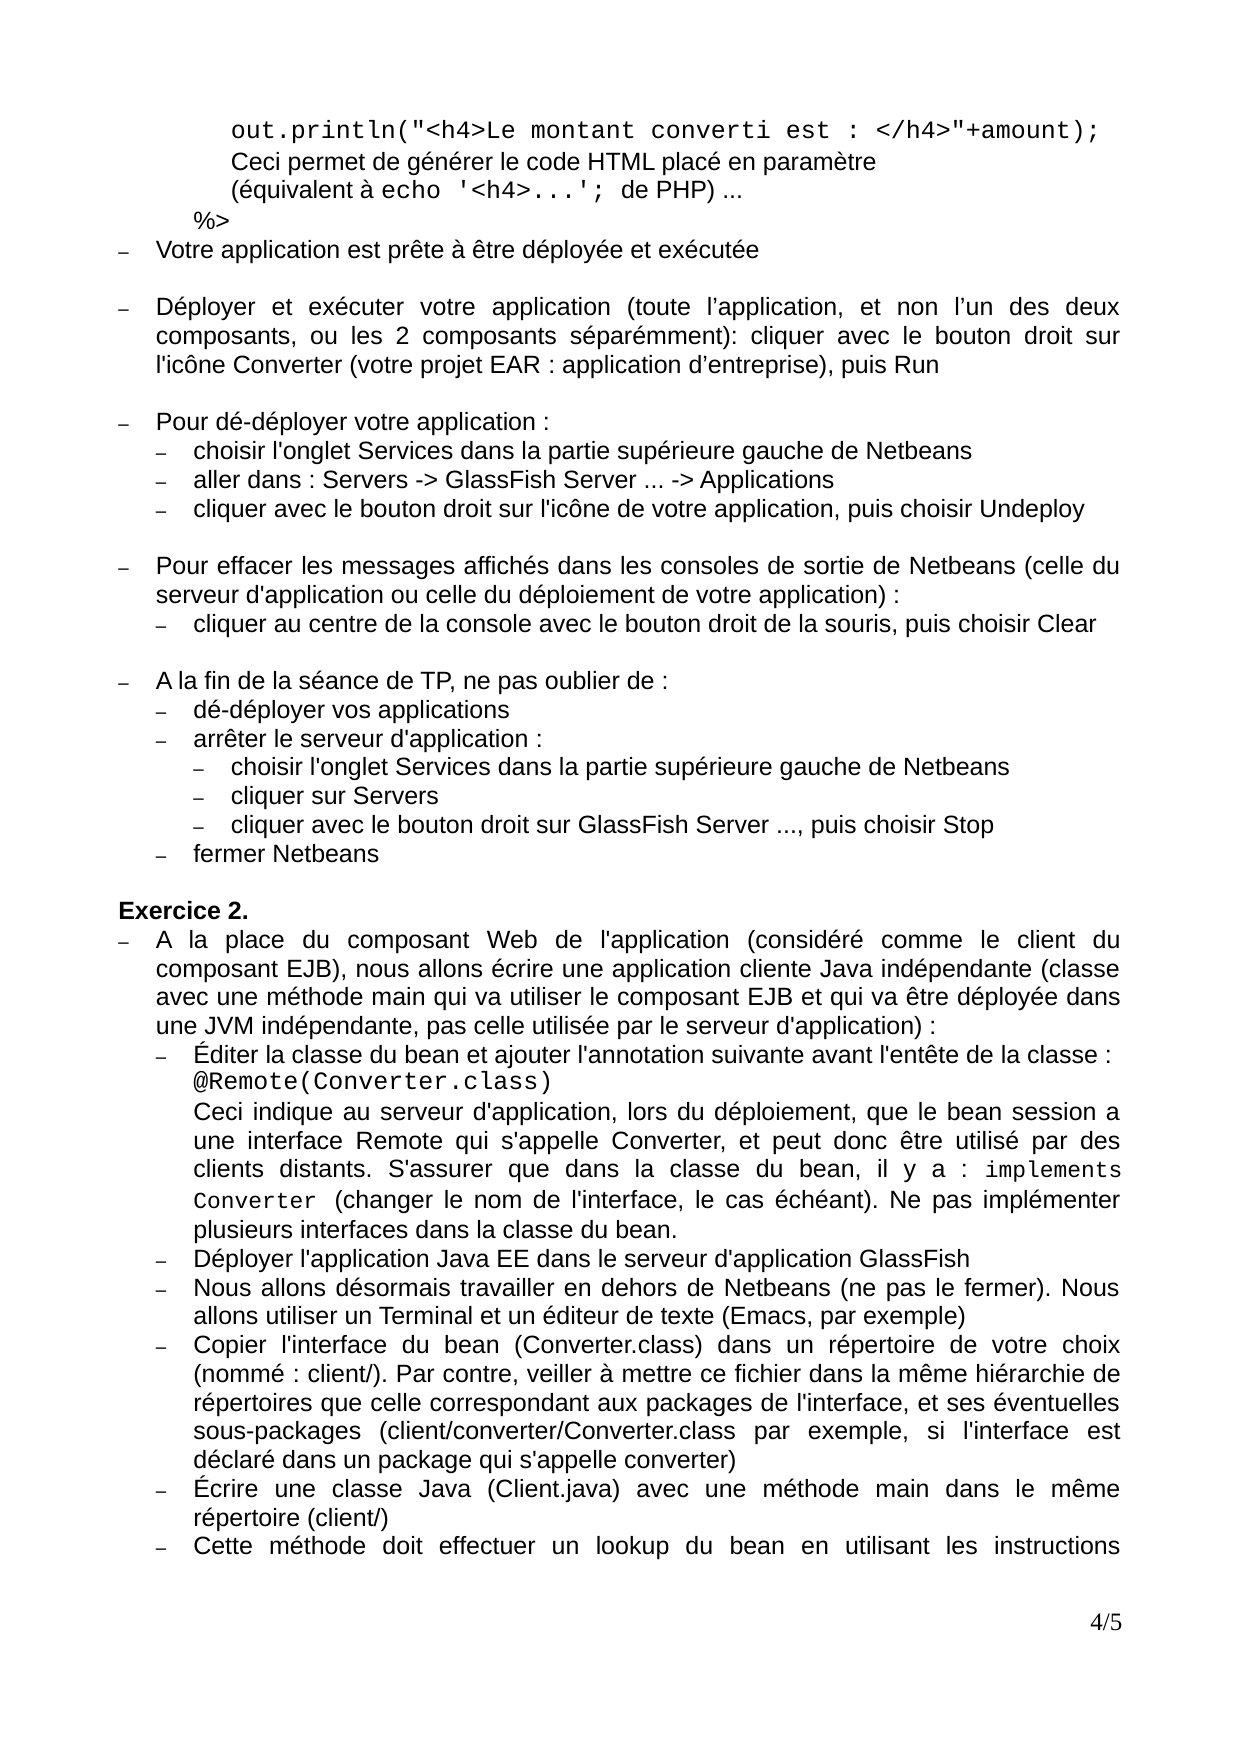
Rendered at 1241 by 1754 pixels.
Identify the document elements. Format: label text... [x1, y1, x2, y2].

list cliquer au centre de la console avec le bouton droit de la souris, puis choisir Clear [156, 609, 1122, 637]
list Ceci indique au serveur d'application, lors du déploiement, que le bean session a une interface Remote qui s'appelle Converter, et peut donc être utilisé par des clients distants. S'assurer que dans la classe du bean, il y a : implements Converter (changer le nom de l'interface, le cas échéant). Ne pas implémenter plusieurs interfaces dans la classe du bean. [156, 1097, 1122, 1244]
list Pour dé-déployer votre application : [118, 407, 1122, 436]
list choisir l'onglet Services dans la partie supérieure gauche de Netbeans [156, 436, 1122, 465]
list (équivalent à echo '<h4>...'; de PHP) ... [193, 175, 1122, 206]
list Déployer l'application Java EE dans le serveur d'application GlassFish [156, 1244, 1122, 1273]
list Pour effacer les messages affichés dans les consoles de sortie de Netbeans (celle du serveur d'application ou celle du déploiement de votre application) : [118, 551, 1122, 609]
list out.println("<h4>Le montant converti est : </h4>"+amount); [193, 118, 1122, 146]
list arrêter le serveur d'application : [156, 724, 1122, 752]
list fermer Netbeans [156, 839, 1122, 867]
list choisir l'onglet Services dans la partie supérieure gauche de Netbeans [193, 752, 1122, 781]
list aller dans : Servers -> GlassFish Server ... -> Applications [156, 465, 1122, 494]
list %> [156, 206, 1122, 235]
list cliquer avec le bouton droit sur l'icône de votre application, puis choisir Undeploy [156, 494, 1122, 522]
list Votre application est prête à être déployée et exécutée [118, 235, 1122, 264]
list Déployer et exécuter votre application (toute l’application, et non l’un des deux composants, ou les 2 composants séparémment): cliquer avec le bouton droit sur l'icône Converter (votre projet EAR : application d’entreprise), puis Run [118, 292, 1122, 379]
list cliquer avec le bouton droit sur GlassFish Server ..., puis choisir Stop [193, 810, 1122, 839]
list Nous allons désormais travailler en dehors de Netbeans (ne pas le fermer). Nous allons utiliser un Terminal et un éditeur de texte (Emacs, par exemple) [156, 1273, 1122, 1330]
list Ceci permet de générer le code HTML placé en paramètre [193, 146, 1122, 175]
list @Remote(Converter.class) [156, 1069, 1122, 1097]
list dé-déployer vos applications [156, 695, 1122, 724]
list A la fin de la séance de TP, ne pas oublier de : [118, 666, 1122, 695]
list cliquer sur Servers [193, 781, 1122, 810]
list Cette méthode doit effectuer un lookup du bean en utilisant les instructions [156, 1531, 1122, 1560]
list Écrire une classe Java (Client.java) avec une méthode main dans le même répertoire (client/) [156, 1474, 1122, 1531]
list Copier l'interface du bean (Converter.class) dans un répertoire de votre choix (nommé : client/). Par contre, veiller à mettre ce fichier dans la même hiérarchie de répertoires que celle correspondant aux packages de l'interface, et ses éventuelles sous-packages (client/converter/Converter.class par exemple, si l'interface est déclaré dans un package qui s'appelle converter) [156, 1330, 1122, 1474]
list Éditer la classe du bean et ajouter l'annotation suivante avant l'entête de la classe : [156, 1040, 1122, 1069]
text Exercice 2. [118, 896, 1122, 925]
list A la place du composant Web de l'application (considéré comme le client du composant EJB), nous allons écrire une application cliente Java indépendante (classe avec une méthode main qui va utiliser le composant EJB et qui va être déployée dans une JVM indépendante, pas celle utilisée par le serveur d'application) : [118, 925, 1122, 1040]
